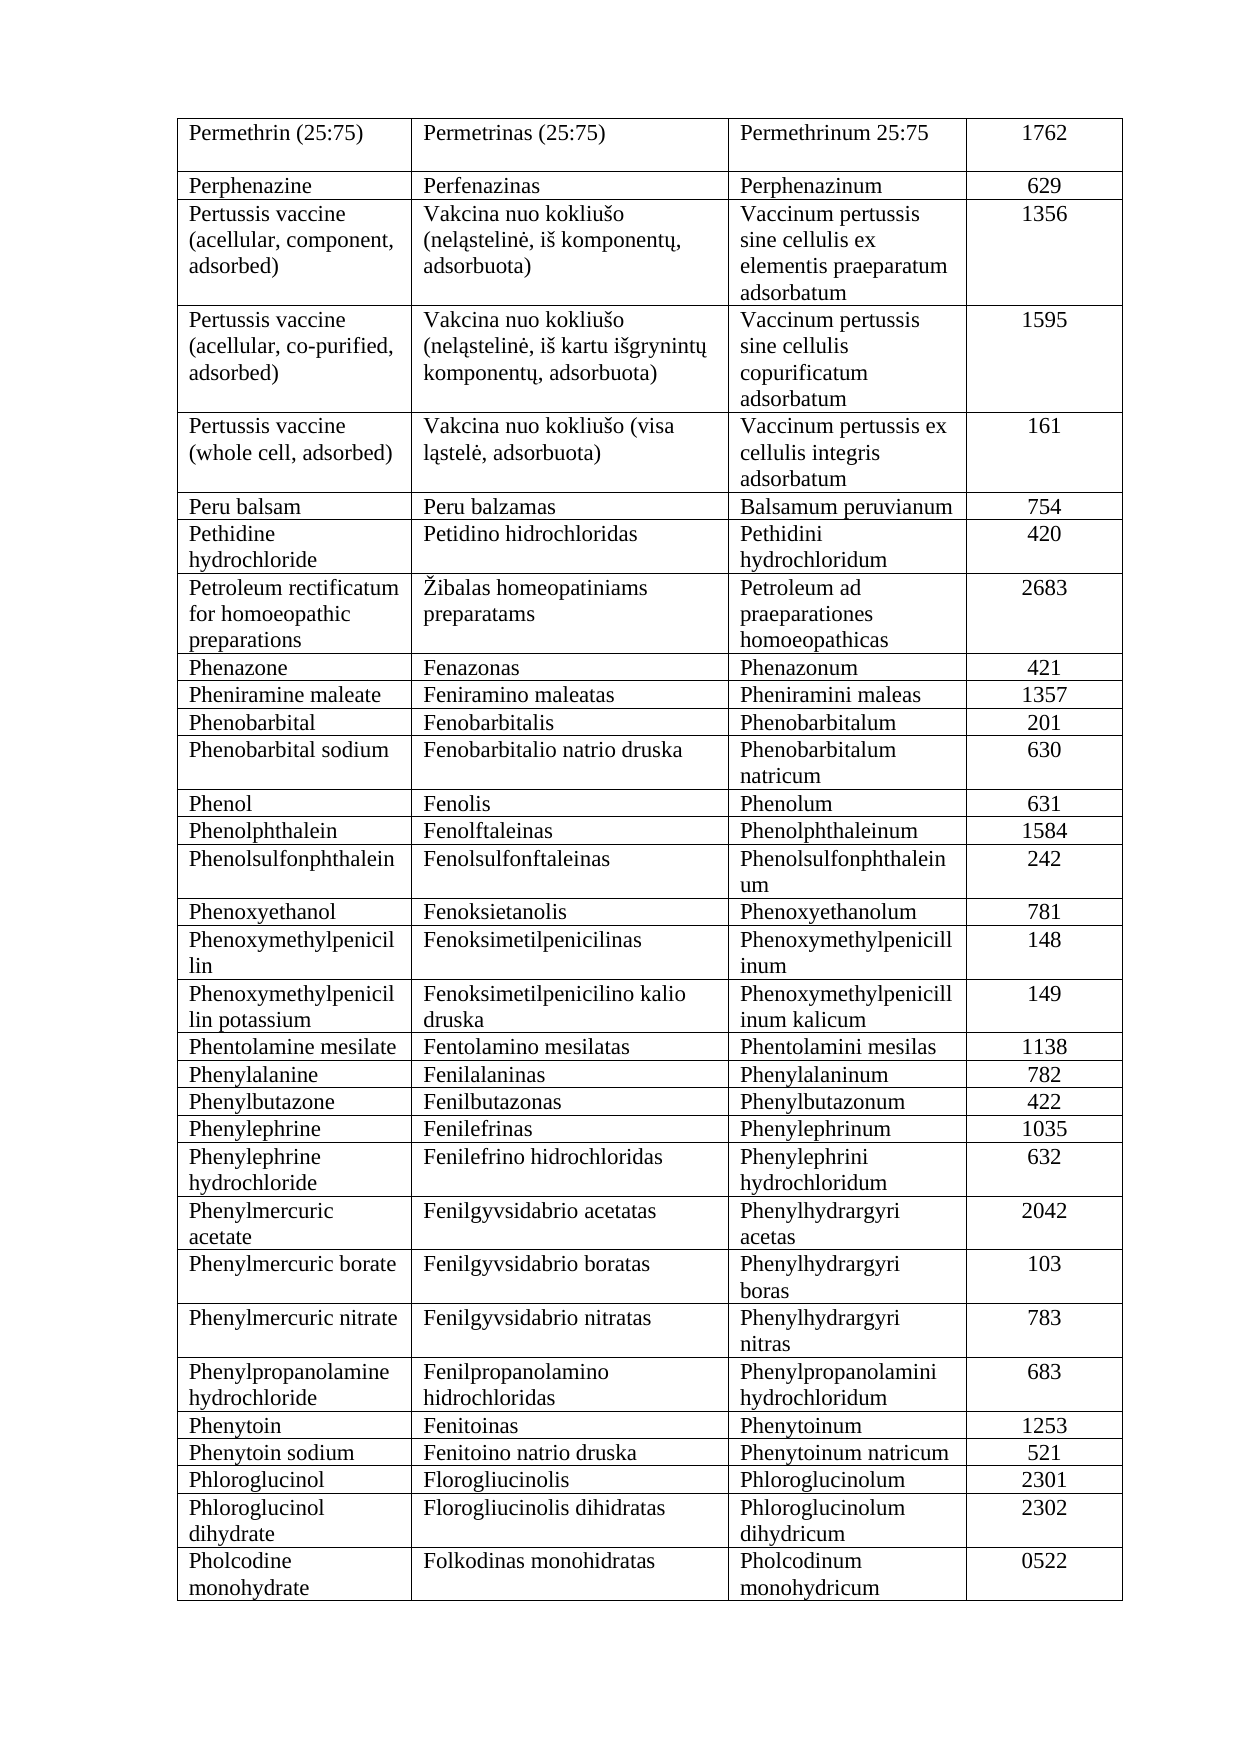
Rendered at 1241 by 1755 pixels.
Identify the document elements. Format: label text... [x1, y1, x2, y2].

table_cell Phenylmercuric borate [178, 1250, 411, 1303]
table_cell Vakcina nuo kokliušo (neląstelinė, iš komponentų, adsorbuota) [412, 200, 728, 305]
table_cell Phenobarbital [178, 709, 411, 735]
table_cell Phenytoinum natricum [729, 1439, 966, 1465]
table_cell Vakcina nuo kokliušo (neląstelinė, iš kartu išgrynintų komponentų, adsorbuota) [412, 306, 728, 412]
table_cell Perfenazinas [412, 172, 728, 199]
table_cell Fenilbutazonas [412, 1088, 728, 1114]
table_cell 683 [967, 1358, 1122, 1411]
table_cell Phenylephrinum [729, 1116, 966, 1142]
table_cell Permethrinum 25:75 [729, 119, 966, 171]
table_cell Feniramino maleatas [412, 681, 728, 708]
table_cell Phenylbutazone [178, 1088, 411, 1114]
table_cell Florogliucinolis [412, 1466, 728, 1493]
table_cell Phentolamini mesilas [729, 1033, 966, 1060]
table_cell 1356 [967, 200, 1122, 305]
table_cell Phenytoin sodium [178, 1439, 411, 1465]
table_cell 2042 [967, 1197, 1122, 1249]
table_cell 201 [967, 709, 1122, 735]
table_cell Vakcina nuo kokliušo (visa ląstelė, adsorbuota) [412, 413, 728, 492]
table_cell Fenolftaleinas [412, 817, 728, 844]
table_cell Phloroglucinol [178, 1466, 411, 1493]
table_cell Pethidini hydrochloridum [729, 520, 966, 573]
table_cell Fenobarbitalis [412, 709, 728, 735]
table_cell Phenytoin [178, 1412, 411, 1438]
table_cell Permethrin (25:75) [178, 119, 411, 171]
table_cell Phenazonum [729, 654, 966, 680]
table_cell 420 [967, 520, 1122, 573]
table_cell Fenazonas [412, 654, 728, 680]
table_cell Fenilgyvsidabrio nitratas [412, 1304, 728, 1357]
table_cell Phenylhydrargyri acetas [729, 1197, 966, 1249]
table_cell 521 [967, 1439, 1122, 1465]
table_cell Pethidine hydrochloride [178, 520, 411, 573]
table_cell Perphenazine [178, 172, 411, 199]
table_cell 2683 [967, 574, 1122, 653]
table_cell Phenoxymethylpenicillin potassium [178, 980, 411, 1032]
table_cell Perphenazinum [729, 172, 966, 199]
table_cell Phenolum [729, 790, 966, 816]
table_cell 2301 [967, 1466, 1122, 1493]
table_cell 1138 [967, 1033, 1122, 1060]
table_cell Phenylephrine [178, 1116, 411, 1142]
table_cell 421 [967, 654, 1122, 680]
table_cell Phenytoinum [729, 1412, 966, 1438]
table_cell Phenolsulfonphthaleinum [729, 845, 966, 897]
table_cell Phenylbutazonum [729, 1088, 966, 1114]
table_cell Phenylephrine hydrochloride [178, 1143, 411, 1196]
table_cell Fenilalaninas [412, 1061, 728, 1087]
table_cell Fenitoinas [412, 1412, 728, 1438]
table_cell Phenylpropanolamini hydrochloridum [729, 1358, 966, 1411]
table_cell Folkodinas monohidratas [412, 1548, 728, 1600]
table_cell Fenilefrino hidrochloridas [412, 1143, 728, 1196]
table_cell Phloroglucinolum [729, 1466, 966, 1493]
table_cell Phenolphthaleinum [729, 817, 966, 844]
table_cell 0522 [967, 1548, 1122, 1600]
table_cell Fenitoino natrio druska [412, 1439, 728, 1465]
table_cell 161 [967, 413, 1122, 492]
table_cell Fenilefrinas [412, 1116, 728, 1142]
table_cell Fenoksimetilpenicilino kalio druska [412, 980, 728, 1032]
table_cell 1584 [967, 817, 1122, 844]
table_cell Pertussis vaccine (acellular, component, adsorbed) [178, 200, 411, 305]
table_cell Fentolamino mesilatas [412, 1033, 728, 1060]
table_cell Petroleum rectificatum for homoeopathic preparations [178, 574, 411, 653]
table_cell Phenobarbitalum natricum [729, 736, 966, 789]
table_cell Phenoxymethylpenicillinum kalicum [729, 980, 966, 1032]
table_cell 148 [967, 926, 1122, 978]
table_cell 1035 [967, 1116, 1122, 1142]
table_cell Žibalas homeopatiniams preparatams [412, 574, 728, 653]
table_cell Vaccinum pertussis sine cellulis ex elementis praeparatum adsorbatum [729, 200, 966, 305]
table_cell 1357 [967, 681, 1122, 708]
table_cell Phenazone [178, 654, 411, 680]
table_cell Peru balsam [178, 493, 411, 519]
table_cell Phenoxymethylpenicillinum [729, 926, 966, 978]
table_cell 782 [967, 1061, 1122, 1087]
table_cell Fenolis [412, 790, 728, 816]
table_cell Phenylalanine [178, 1061, 411, 1087]
table_cell Vaccinum pertussis ex cellulis integris adsorbatum [729, 413, 966, 492]
table_cell 632 [967, 1143, 1122, 1196]
table_cell 149 [967, 980, 1122, 1032]
table_cell 422 [967, 1088, 1122, 1114]
table_cell Phloroglucinol dihydrate [178, 1494, 411, 1547]
table_cell 1595 [967, 306, 1122, 412]
table_cell 2302 [967, 1494, 1122, 1547]
table_cell Fenilpropanolamino hidrochloridas [412, 1358, 728, 1411]
table_cell Phloroglucinolum dihydricum [729, 1494, 966, 1547]
table_cell Petidino hidrochloridas [412, 520, 728, 573]
table_cell Fenolsulfonftaleinas [412, 845, 728, 897]
table_cell Fenobarbitalio natrio druska [412, 736, 728, 789]
table_cell Phenylmercuric nitrate [178, 1304, 411, 1357]
table_cell Phenobarbital sodium [178, 736, 411, 789]
table_cell Phenoxymethylpenicillin [178, 926, 411, 978]
table_cell Phenylephrini hydrochloridum [729, 1143, 966, 1196]
table_cell Phenylhydrargyri boras [729, 1250, 966, 1303]
table_cell Phenoxyethanolum [729, 899, 966, 925]
table_cell 754 [967, 493, 1122, 519]
table_cell Fenilgyvsidabrio acetatas [412, 1197, 728, 1249]
table_cell Vaccinum pertussis sine cellulis copurificatum adsorbatum [729, 306, 966, 412]
table_cell 781 [967, 899, 1122, 925]
table_cell Phenolsulfonphthalein [178, 845, 411, 897]
table_cell Pheniramine maleate [178, 681, 411, 708]
table_cell Phenylalaninum [729, 1061, 966, 1087]
table_cell Permetrinas (25:75) [412, 119, 728, 171]
table_cell Balsamum peruvianum [729, 493, 966, 519]
table_cell Fenilgyvsidabrio boratas [412, 1250, 728, 1303]
table_cell Phenoxyethanol [178, 899, 411, 925]
table_cell Petroleum ad praeparationes homoeopathicas [729, 574, 966, 653]
table_cell Phenylhydrargyri nitras [729, 1304, 966, 1357]
table_cell Pertussis vaccine (acellular, co-purified, adsorbed) [178, 306, 411, 412]
table_cell 783 [967, 1304, 1122, 1357]
table_cell Phenylpropanolamine hydrochloride [178, 1358, 411, 1411]
table_cell 631 [967, 790, 1122, 816]
table_cell Pertussis vaccine (whole cell, adsorbed) [178, 413, 411, 492]
table_cell Phenylmercuric acetate [178, 1197, 411, 1249]
table_cell 630 [967, 736, 1122, 789]
table_cell Florogliucinolis dihidratas [412, 1494, 728, 1547]
table_cell Fenoksietanolis [412, 899, 728, 925]
table_cell Phenobarbitalum [729, 709, 966, 735]
table_cell Fenoksimetilpenicilinas [412, 926, 728, 978]
table_cell 1762 [967, 119, 1122, 171]
table_cell 629 [967, 172, 1122, 199]
table_cell Phenolphthalein [178, 817, 411, 844]
table_cell 1253 [967, 1412, 1122, 1438]
table_cell Phentolamine mesilate [178, 1033, 411, 1060]
table_cell Phenol [178, 790, 411, 816]
table_cell Peru balzamas [412, 493, 728, 519]
table_cell Pheniramini maleas [729, 681, 966, 708]
table_cell 242 [967, 845, 1122, 897]
table_cell Pholcodine monohydrate [178, 1548, 411, 1600]
table_cell Pholcodinum monohydricum [729, 1548, 966, 1600]
table_cell 103 [967, 1250, 1122, 1303]
